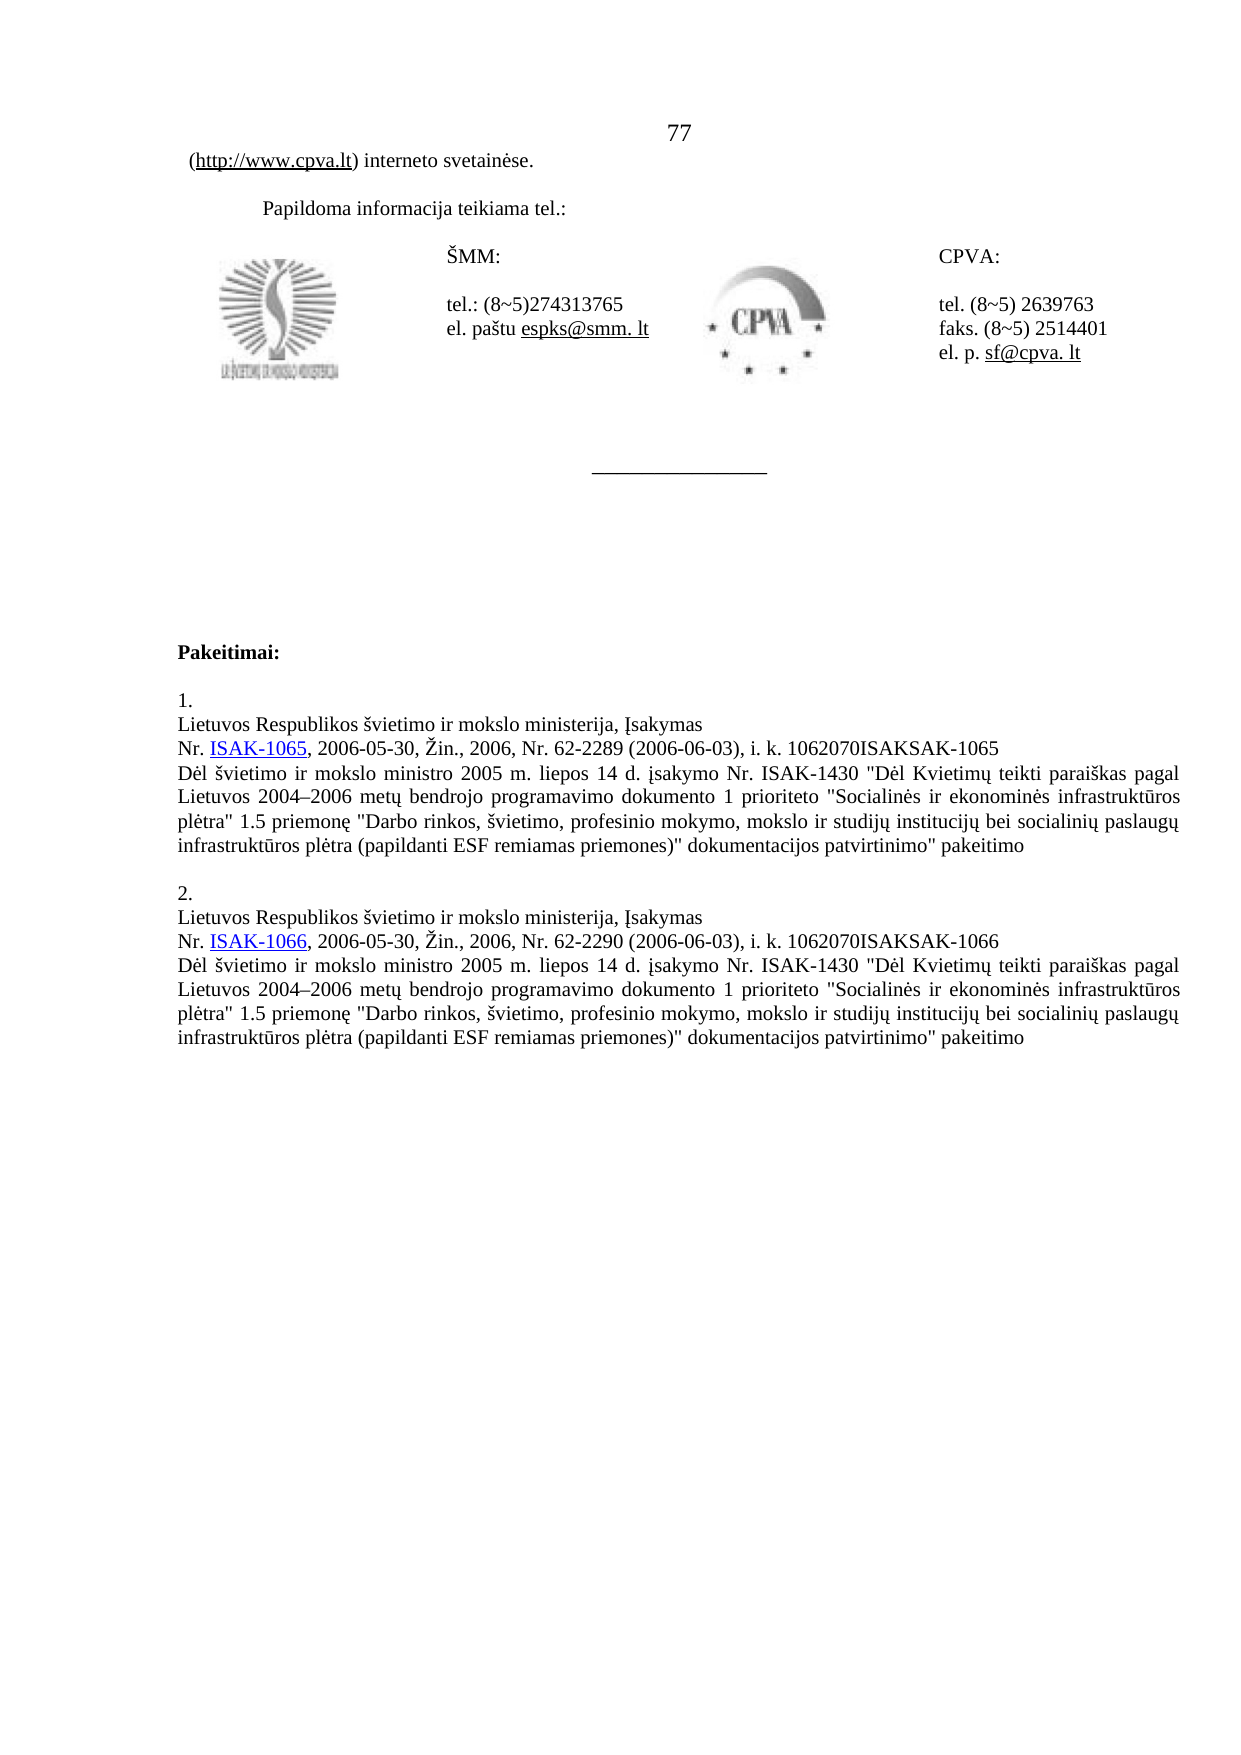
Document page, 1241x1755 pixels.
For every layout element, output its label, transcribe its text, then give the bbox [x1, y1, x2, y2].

table_header CPVA: tel. (8~5) 2639763 faks. (8~5) 2514401 el. p. sf@cpva. lt [928, 244, 1170, 400]
table_header ŠMM: tel.: (8~5)274313765 el. paštu espks@smm. lt [435, 244, 681, 400]
text Lietuvos Respublikos švietimo ir mokslo ministerija, Įsakymas [177, 905, 1181, 929]
table_header [847, 244, 927, 400]
table_header [358, 244, 435, 400]
text 2. [177, 881, 1181, 905]
text Nr. ISAK-1065, 2006-05-30, Žin., 2006, Nr. 62-2289 (2006-06-03), i. k. 1062070ISAKSAK-1065 [177, 736, 1181, 760]
text Dėl švietimo ir mokslo ministro 2005 m. liepos 14 d. įsakymo Nr. ISAK-1430 "Dėl Kvietimų teikti paraiškas pagal Lietuvos 2004–2006 metų bendrojo programavimo dokumento 1 prioriteto "Socialinės ir ekonominės infrastruktūros plėtra" 1.5 priemonę "Darbo rinkos, švietimo, profesinio mokymo, mokslo ir studijų institucijų bei socialinių paslaugų infrastruktūros plėtra (papildanti ESF remiamas priemones)" dokumentacijos patvirtinimo" pakeitimo [177, 953, 1181, 1049]
table_header [681, 244, 692, 400]
text Lietuvos Respublikos švietimo ir mokslo ministerija, Įsakymas [177, 712, 1181, 736]
text 1. [177, 688, 1181, 712]
text ______________ [177, 448, 1181, 477]
text Dėl švietimo ir mokslo ministro 2005 m. liepos 14 d. įsakymo Nr. ISAK-1430 "Dėl Kvietimų teikti paraiškas pagal Lietuvos 2004–2006 metų bendrojo programavimo dokumento 1 prioriteto "Socialinės ir ekonominės infrastruktūros plėtra" 1.5 priemonę "Darbo rinkos, švietimo, profesinio mokymo, mokslo ir studijų institucijų bei socialinių paslaugų infrastruktūros plėtra (papildanti ESF remiamas priemones)" dokumentacijos patvirtinimo" pakeitimo [177, 760, 1181, 857]
table_header [189, 244, 199, 400]
table_header (http://www.cpva.lt) interneto svetainėse. Papildoma informacija teikiama tel.: [177, 148, 1181, 448]
text Nr. ISAK-1066, 2006-05-30, Žin., 2006, Nr. 62-2290 (2006-06-03), i. k. 1062070ISAKSAK-1066 [177, 929, 1181, 953]
text Pakeitimai: [177, 640, 1181, 664]
